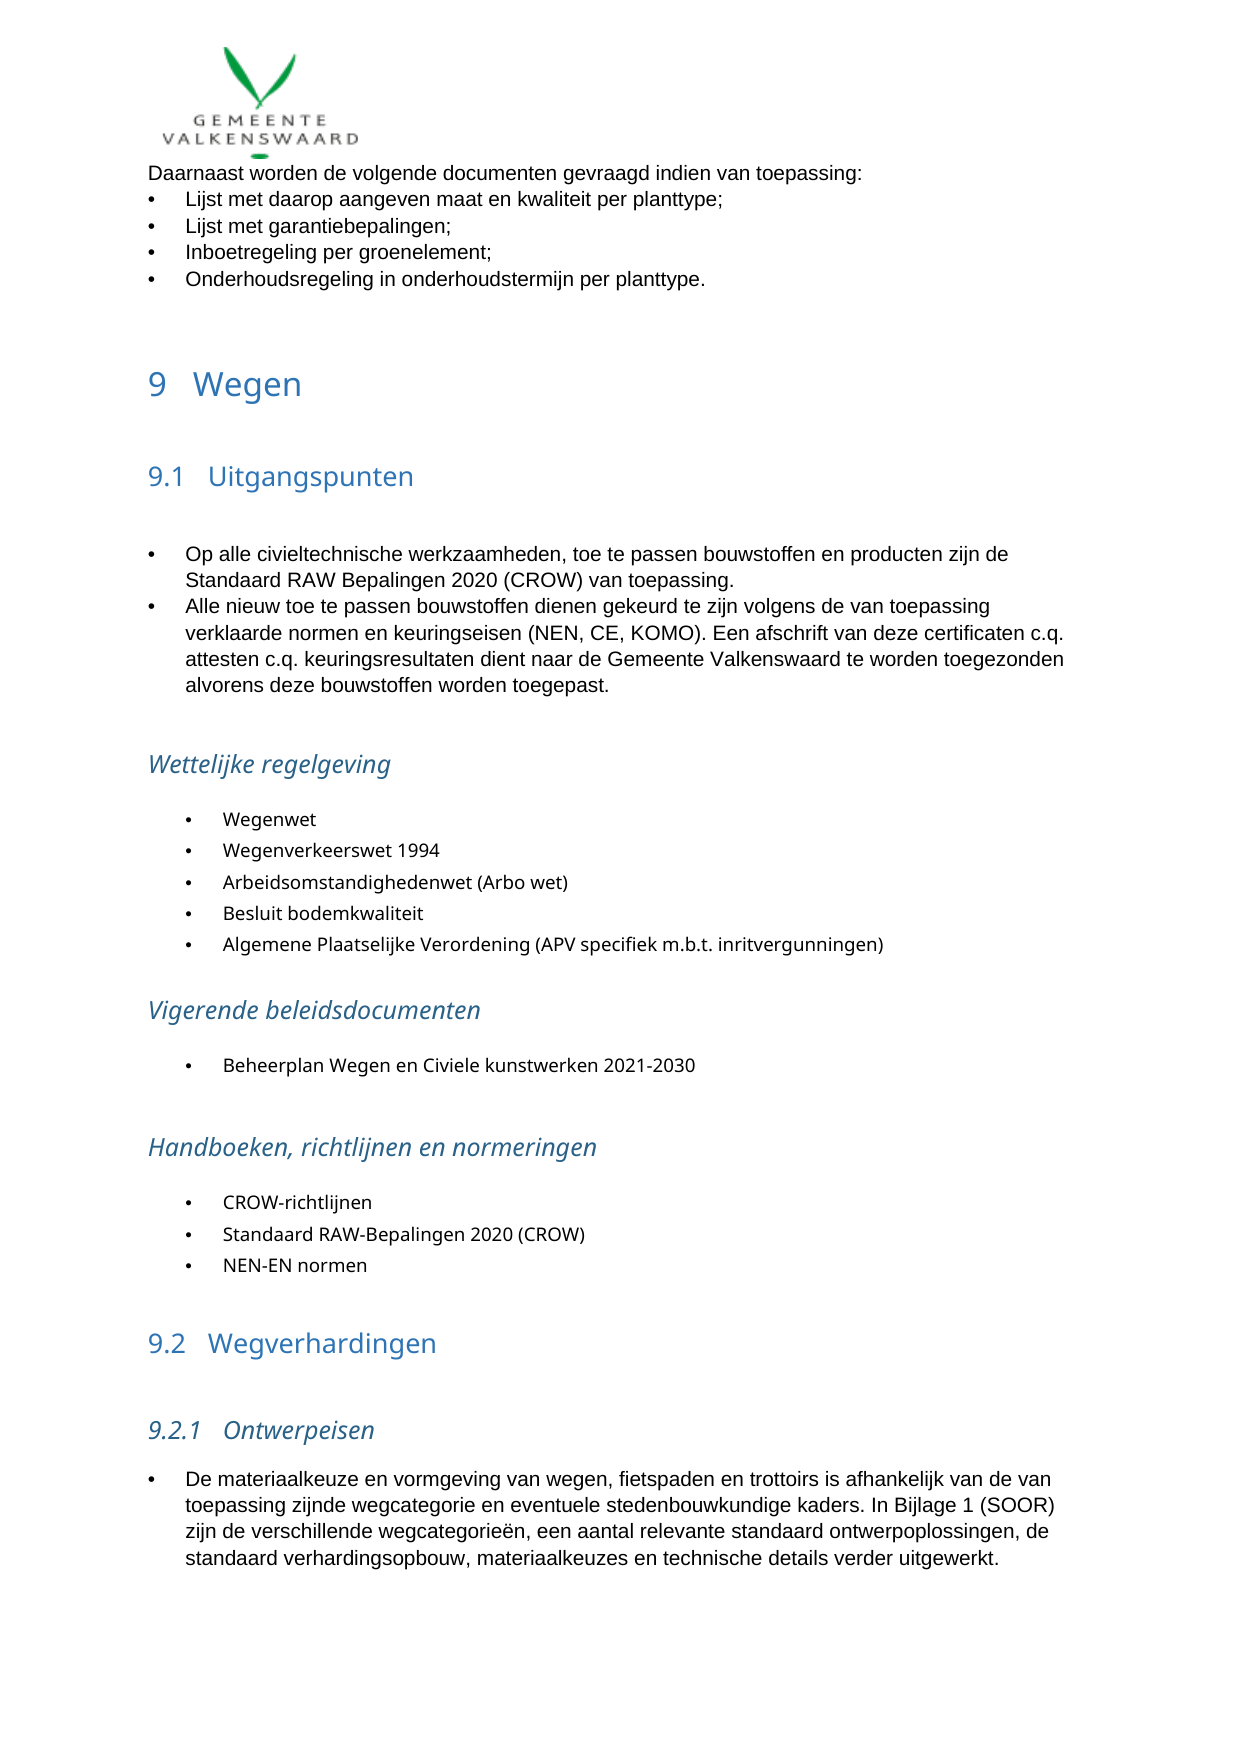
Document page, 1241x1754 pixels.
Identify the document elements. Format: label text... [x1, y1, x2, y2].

list Lijst met daarop aangeven maat en kwaliteit per planttype; [148, 187, 1093, 211]
list Onderhoudsregeling in onderhoudstermijn per planttype. [148, 266, 1093, 290]
list Beheerplan Wegen en Civiele kunstwerken 2021-2030 [185, 1046, 1093, 1078]
list Arbeidsomstandighedenwet (Arbo wet) [185, 863, 1093, 894]
subtitle Ontwerpeisen [148, 1412, 1093, 1447]
subtitle Vigerende beleidsdocumenten [148, 992, 1093, 1026]
list Op alle civieltechnische werkzaamheden, toe te passen bouwstoffen en producten zijn de Standaard RAW Bepalingen 2020 (CROW) van toepassing. [148, 541, 1093, 592]
list Alle nieuw toe te passen bouwstoffen dienen gekeurd te zijn volgens de van toepassing verklaarde normen en keuringseisen (NEN, CE, KOMO). Een afschrift van deze certificaten c.q. attesten c.q. keuringsresultaten dient naar de Gemeente Valkenswaard te worden toegezonden alvorens deze bouwstoffen worden toegepast. [148, 594, 1093, 697]
list CROW-richtlijnen [185, 1184, 1093, 1215]
text Daarnaast worden de volgende documenten gevraagd indien van toepassing: [148, 148, 1093, 185]
list Standaard RAW-Bepalingen 2020 (CROW) [185, 1215, 1093, 1246]
list Lijst met garantiebepalingen; [148, 214, 1093, 238]
subtitle Handboeken, richtlijnen en normeringen [148, 1130, 1093, 1164]
subtitle Uitgangspunten [148, 458, 1093, 495]
list Wegenwet [185, 801, 1093, 832]
list Inboetregeling per groenelement; [148, 240, 1093, 264]
list Wegenverkeerswet 1994 [185, 832, 1093, 863]
subtitle Wettelijke regelgeving [148, 747, 1093, 781]
list De materiaalkeuze en vormgeving van wegen, fietspaden en trottoirs is afhankelijk van de van toepassing zijnde wegcategorie en eventuele stedenbouwkundige kaders. In Bijlage 1 (SOOR) zijn de verschillende wegcategorieën, een aantal relevante standaard ontwerpoplossingen, de standaard verhardingsopbouw, materiaalkeuzes en technische details verder uitgewerkt. [148, 1467, 1093, 1569]
subtitle Wegverhardingen [148, 1325, 1093, 1362]
list NEN-EN normen [185, 1246, 1093, 1278]
list Besluit bodemkwaliteit [185, 894, 1093, 926]
list Algemene Plaatselijke Verordening (APV specifiek m.b.t. inritvergunningen) [185, 926, 1093, 957]
subtitle Wegen [148, 361, 1093, 406]
